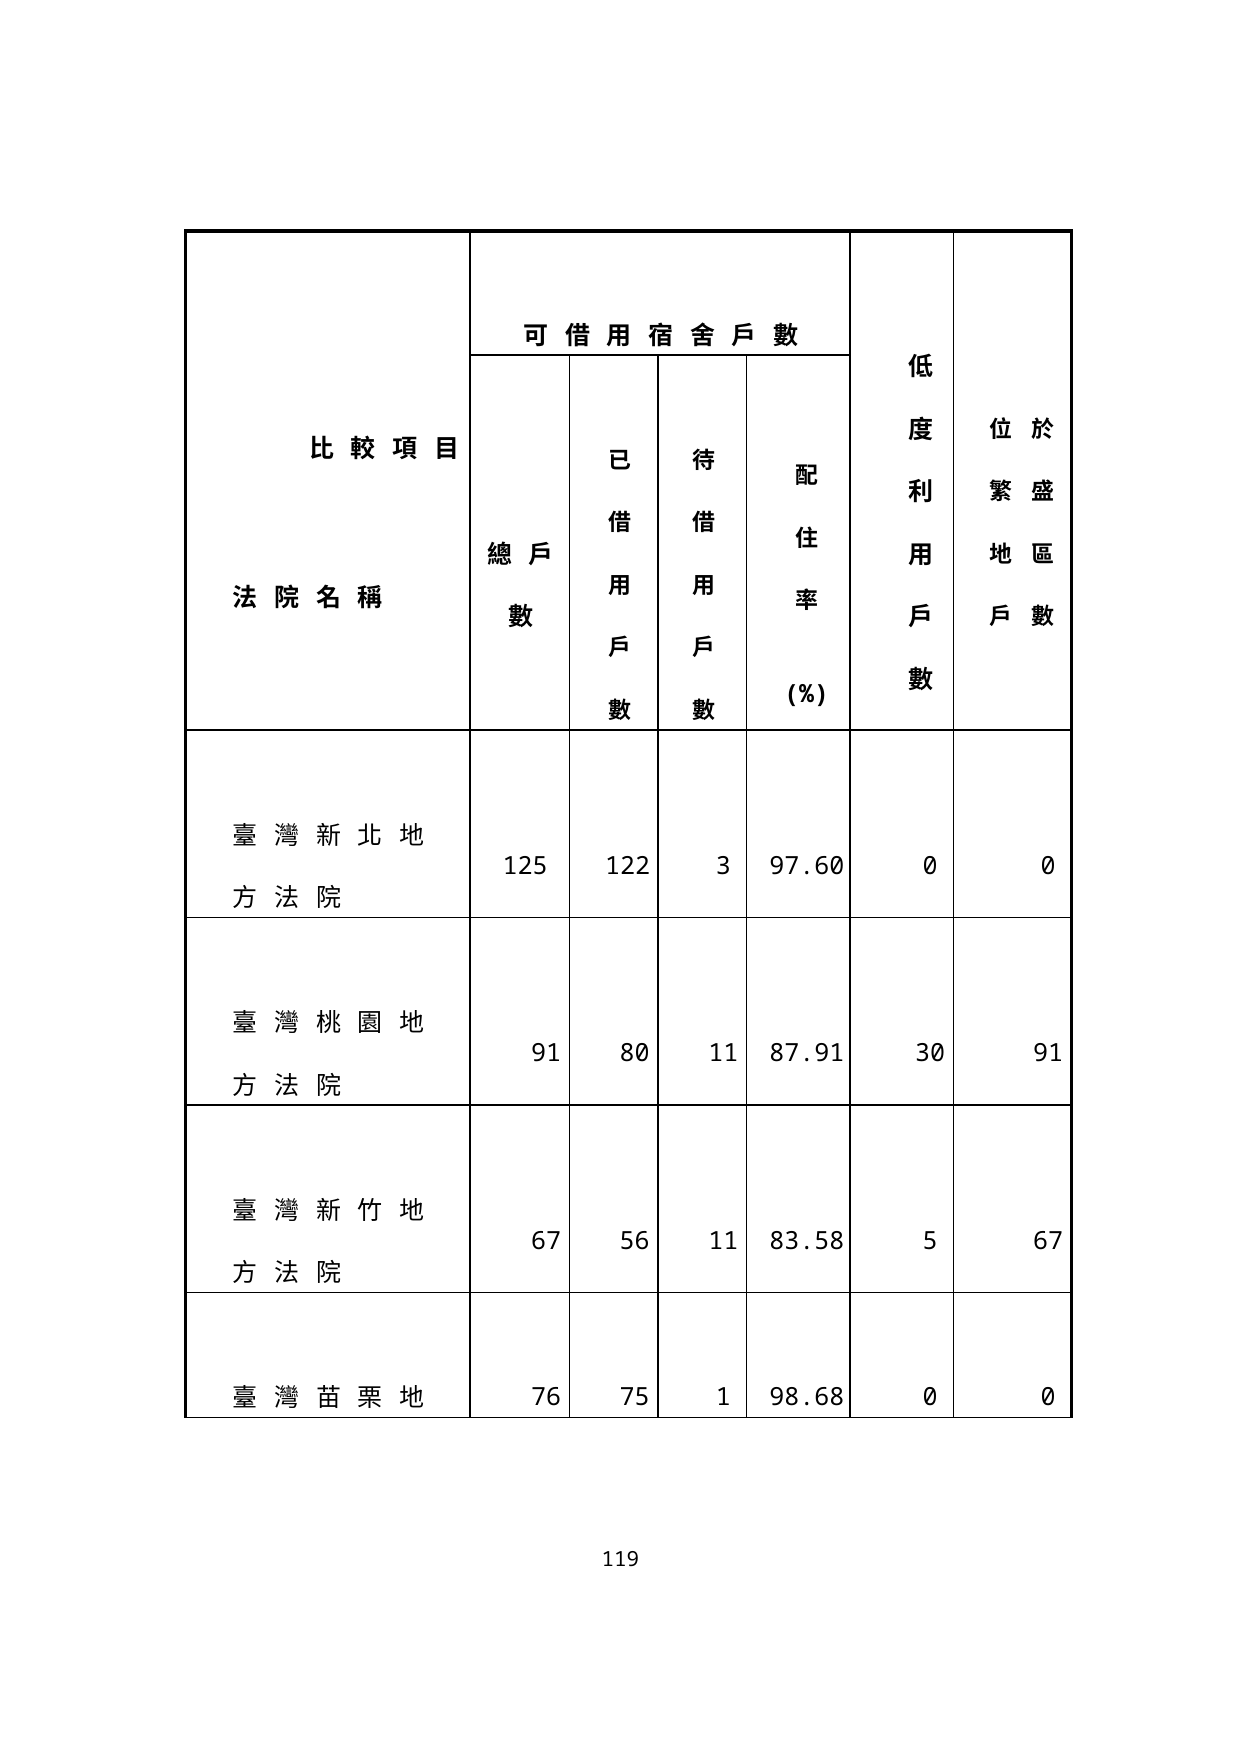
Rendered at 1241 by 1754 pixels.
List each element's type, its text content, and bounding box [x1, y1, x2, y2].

table_cell 3 [659, 731, 746, 917]
table_cell 0 [954, 731, 1070, 917]
table_cell 80 [570, 918, 657, 1104]
table_cell 30 [851, 918, 953, 1104]
table_cell 11 [659, 1106, 746, 1292]
table_cell 臺灣苗栗地 [187, 1293, 469, 1417]
table_cell 76 [471, 1293, 569, 1417]
table_cell 臺灣新北地方法院 [187, 731, 469, 917]
table_cell 91 [954, 918, 1070, 1104]
table_cell 5 [851, 1106, 953, 1292]
table_header 位於繁盛地區戶數 [954, 233, 1070, 729]
table_cell 83.58 [747, 1106, 849, 1292]
table_cell 0 [954, 1293, 1070, 1417]
table_header 低度利用戶數 [851, 233, 953, 729]
table_cell 98.68 [747, 1293, 849, 1417]
table_cell 122 [570, 731, 657, 917]
table_cell 11 [659, 918, 746, 1104]
table_cell 87.91 [747, 918, 849, 1104]
table_cell 75 [570, 1293, 657, 1417]
table_cell 125 [471, 731, 569, 917]
table_cell 67 [471, 1106, 569, 1292]
table_header 比較項目 法院名稱 [187, 233, 469, 729]
table_cell 配住率 (%) [747, 356, 849, 729]
table_cell 0 [851, 1293, 953, 1417]
table_cell 97.60 [747, 731, 849, 917]
table_cell 總戶數 [471, 356, 569, 729]
table_cell 56 [570, 1106, 657, 1292]
table_cell 待借用戶數 [659, 356, 746, 729]
table_cell 臺灣桃園地方法院 [187, 918, 469, 1104]
table_header 可借用宿舍戶數 [471, 233, 849, 354]
table_cell 67 [954, 1106, 1070, 1292]
table_cell 0 [851, 731, 953, 917]
table_cell 已借用戶數 [570, 356, 657, 729]
table_cell 1 [659, 1293, 746, 1417]
table_cell 91 [471, 918, 569, 1104]
table_cell 臺灣新竹地方法院 [187, 1106, 469, 1292]
